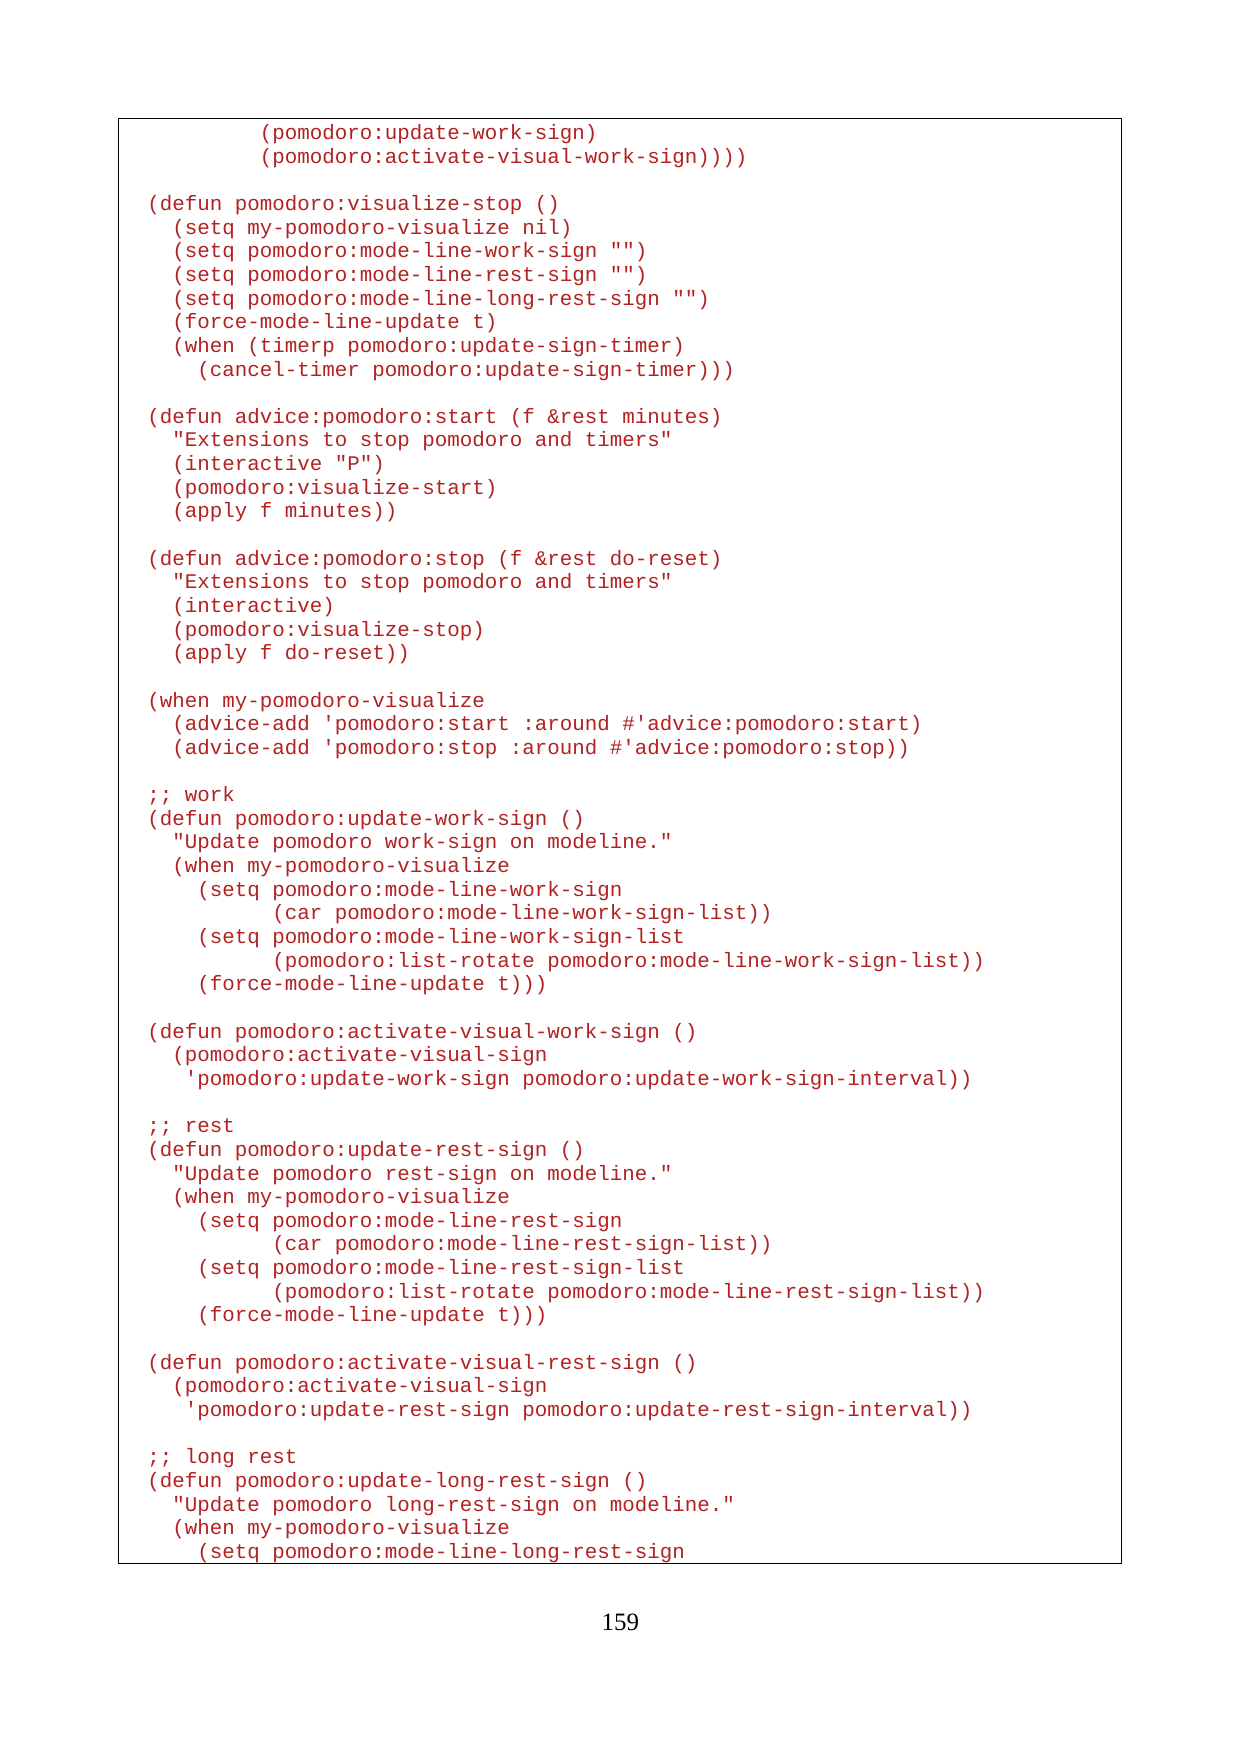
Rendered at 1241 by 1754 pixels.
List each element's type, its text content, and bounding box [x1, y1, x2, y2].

text (advice-add 'pomodoro:start :around #'advice:pomodoro:start) [119, 709, 1121, 733]
text "Update pomodoro work-sign on modeline." [119, 827, 1121, 851]
text (defun pomodoro:activate-visual-rest-sign () [119, 1348, 1121, 1371]
text 'pomodoro:update-work-sign pomodoro:update-work-sign-interval)) [119, 1064, 1121, 1088]
text (setq pomodoro:mode-line-work-sign "") [119, 236, 1121, 260]
text (pomodoro:update-work-sign) [119, 119, 1121, 142]
text (defun pomodoro:update-work-sign () [119, 804, 1121, 827]
text (setq pomodoro:mode-line-work-sign-list [119, 922, 1121, 946]
text "Extensions to stop pomodoro and timers" [119, 426, 1121, 449]
text (setq pomodoro:mode-line-rest-sign "") [119, 260, 1121, 284]
text ;; rest [119, 1111, 1121, 1135]
text (pomodoro:activate-visual-sign [119, 1040, 1121, 1064]
text (when (timerp pomodoro:update-sign-timer) [119, 331, 1121, 354]
text (defun pomodoro:visualize-stop () [119, 189, 1121, 213]
text (when my-pomodoro-visualize [119, 851, 1121, 875]
text (pomodoro:list-rotate pomodoro:mode-line-rest-sign-list)) [119, 1277, 1121, 1300]
text (car pomodoro:mode-line-work-sign-list)) [119, 898, 1121, 922]
text (interactive "P") [119, 449, 1121, 473]
text (setq pomodoro:mode-line-rest-sign-list [119, 1253, 1121, 1277]
text (setq pomodoro:mode-line-work-sign [119, 875, 1121, 898]
text 'pomodoro:update-rest-sign pomodoro:update-rest-sign-interval)) [119, 1395, 1121, 1419]
text (defun advice:pomodoro:stop (f &rest do-reset) [119, 544, 1121, 567]
text (apply f minutes)) [119, 496, 1121, 520]
text (defun pomodoro:update-rest-sign () [119, 1135, 1121, 1158]
text ;; work [119, 780, 1121, 804]
text (pomodoro:activate-visual-work-sign)))) [119, 142, 1121, 165]
text (pomodoro:list-rotate pomodoro:mode-line-work-sign-list)) [119, 946, 1121, 969]
text (defun pomodoro:update-long-rest-sign () [119, 1466, 1121, 1489]
text (defun pomodoro:activate-visual-work-sign () [119, 1017, 1121, 1040]
text (apply f do-reset)) [119, 638, 1121, 662]
text (when my-pomodoro-visualize [119, 686, 1121, 709]
text (cancel-timer pomodoro:update-sign-timer))) [119, 354, 1121, 378]
text ;; long rest [119, 1442, 1121, 1466]
text (setq pomodoro:mode-line-long-rest-sign [119, 1537, 1121, 1563]
text (advice-add 'pomodoro:stop :around #'advice:pomodoro:stop)) [119, 733, 1121, 757]
text (setq pomodoro:mode-line-rest-sign [119, 1206, 1121, 1229]
text (pomodoro:visualize-start) [119, 473, 1121, 496]
text (interactive) [119, 591, 1121, 615]
text "Extensions to stop pomodoro and timers" [119, 567, 1121, 591]
text (when my-pomodoro-visualize [119, 1182, 1121, 1206]
text (defun advice:pomodoro:start (f &rest minutes) [119, 402, 1121, 426]
text (when my-pomodoro-visualize [119, 1513, 1121, 1537]
text (pomodoro:activate-visual-sign [119, 1371, 1121, 1395]
text (setq my-pomodoro-visualize nil) [119, 213, 1121, 236]
text (setq pomodoro:mode-line-long-rest-sign "") [119, 284, 1121, 307]
text "Update pomodoro long-rest-sign on modeline." [119, 1489, 1121, 1513]
text (force-mode-line-update t))) [119, 1300, 1121, 1324]
text "Update pomodoro rest-sign on modeline." [119, 1158, 1121, 1182]
text (force-mode-line-update t) [119, 307, 1121, 331]
text (force-mode-line-update t))) [119, 969, 1121, 993]
text (car pomodoro:mode-line-rest-sign-list)) [119, 1229, 1121, 1253]
text (pomodoro:visualize-stop) [119, 615, 1121, 638]
